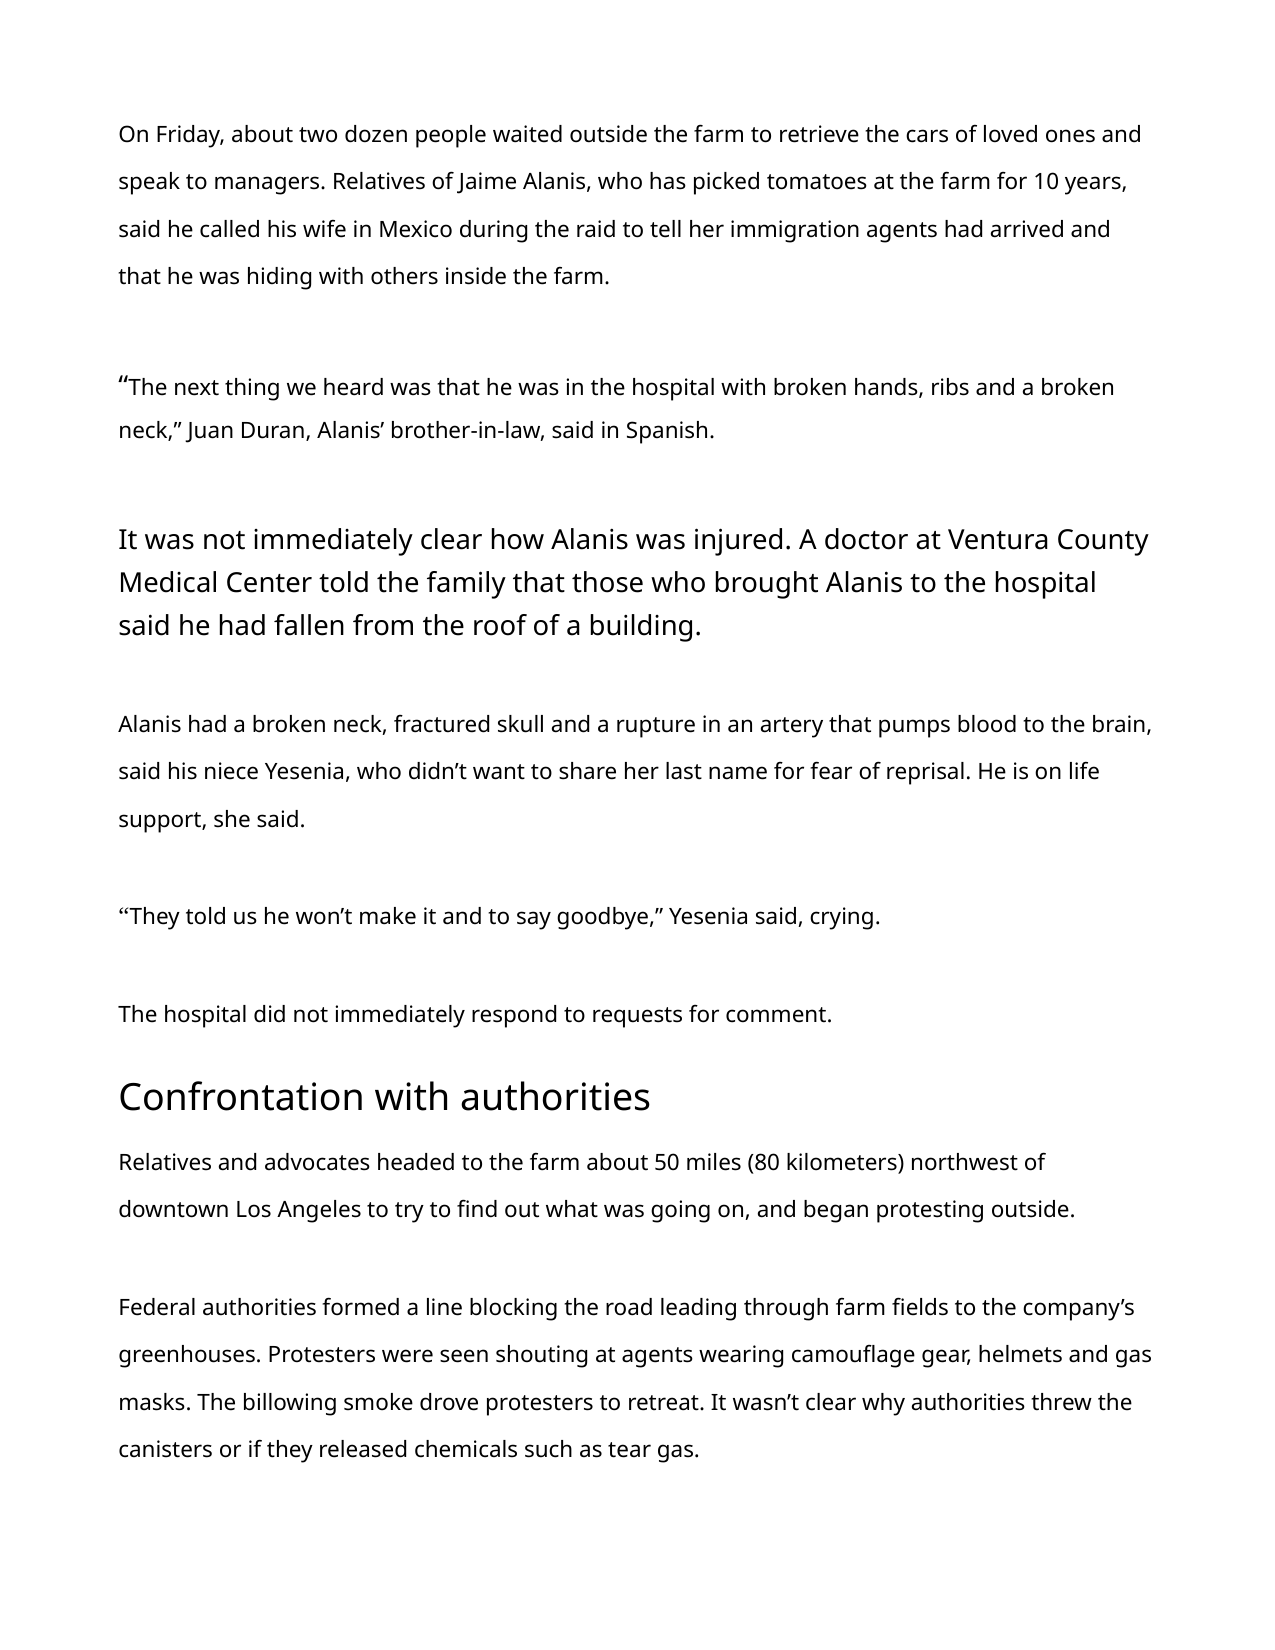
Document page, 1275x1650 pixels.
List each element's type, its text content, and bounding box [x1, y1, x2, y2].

text “They told us he won’t make it and to say goodbye,” Yesenia said, crying. [118, 901, 1157, 931]
subtitle Confrontation with authorities [118, 1070, 1157, 1121]
text The hospital did not immediately respond to requests for comment. [118, 998, 1157, 1028]
text Federal authorities formed a line blocking the road leading through farm fields to the company’s greenhouses. Protesters were seen shouting at agents wearing camouflage gear, helmets and gas masks. The billowing smoke drove protesters to retreat. It wasn’t clear why authorities threw the canisters or if they released chemicals such as tear gas. [118, 1291, 1157, 1464]
text On Friday, about two dozen people waited outside the farm to retrieve the cars of loved ones and speak to managers. Relatives of Jaime Alanis, who has picked tomatoes at the farm for 10 years, said he called his wife in Mexico during the raid to tell her immigration agents had arrived and that he was hiding with others inside the farm. [118, 118, 1157, 291]
text “The next thing we heard was that he was in the hospital with broken hands, ribs and a broken neck,” Juan Duran, Alanis’ brother-in-law, said in Spanish. [118, 366, 1157, 447]
text Alanis had a broken neck, fractured skull and a rupture in an artery that pumps blood to the brain, said his niece Yesenia, who didn’t want to share her last name for fear of reprisal. He is on life support, she said. [118, 708, 1157, 834]
text It was not immediately clear how Alanis was injured. A doctor at Ventura County Medical Center told the family that those who brought Alanis to the hospital said he had fallen from the roof of a building. [118, 520, 1157, 644]
text Relatives and advocates headed to the farm about 50 miles (80 kilometers) northwest of downtown Los Angeles to try to find out what was going on, and began protesting outside. [118, 1146, 1157, 1224]
